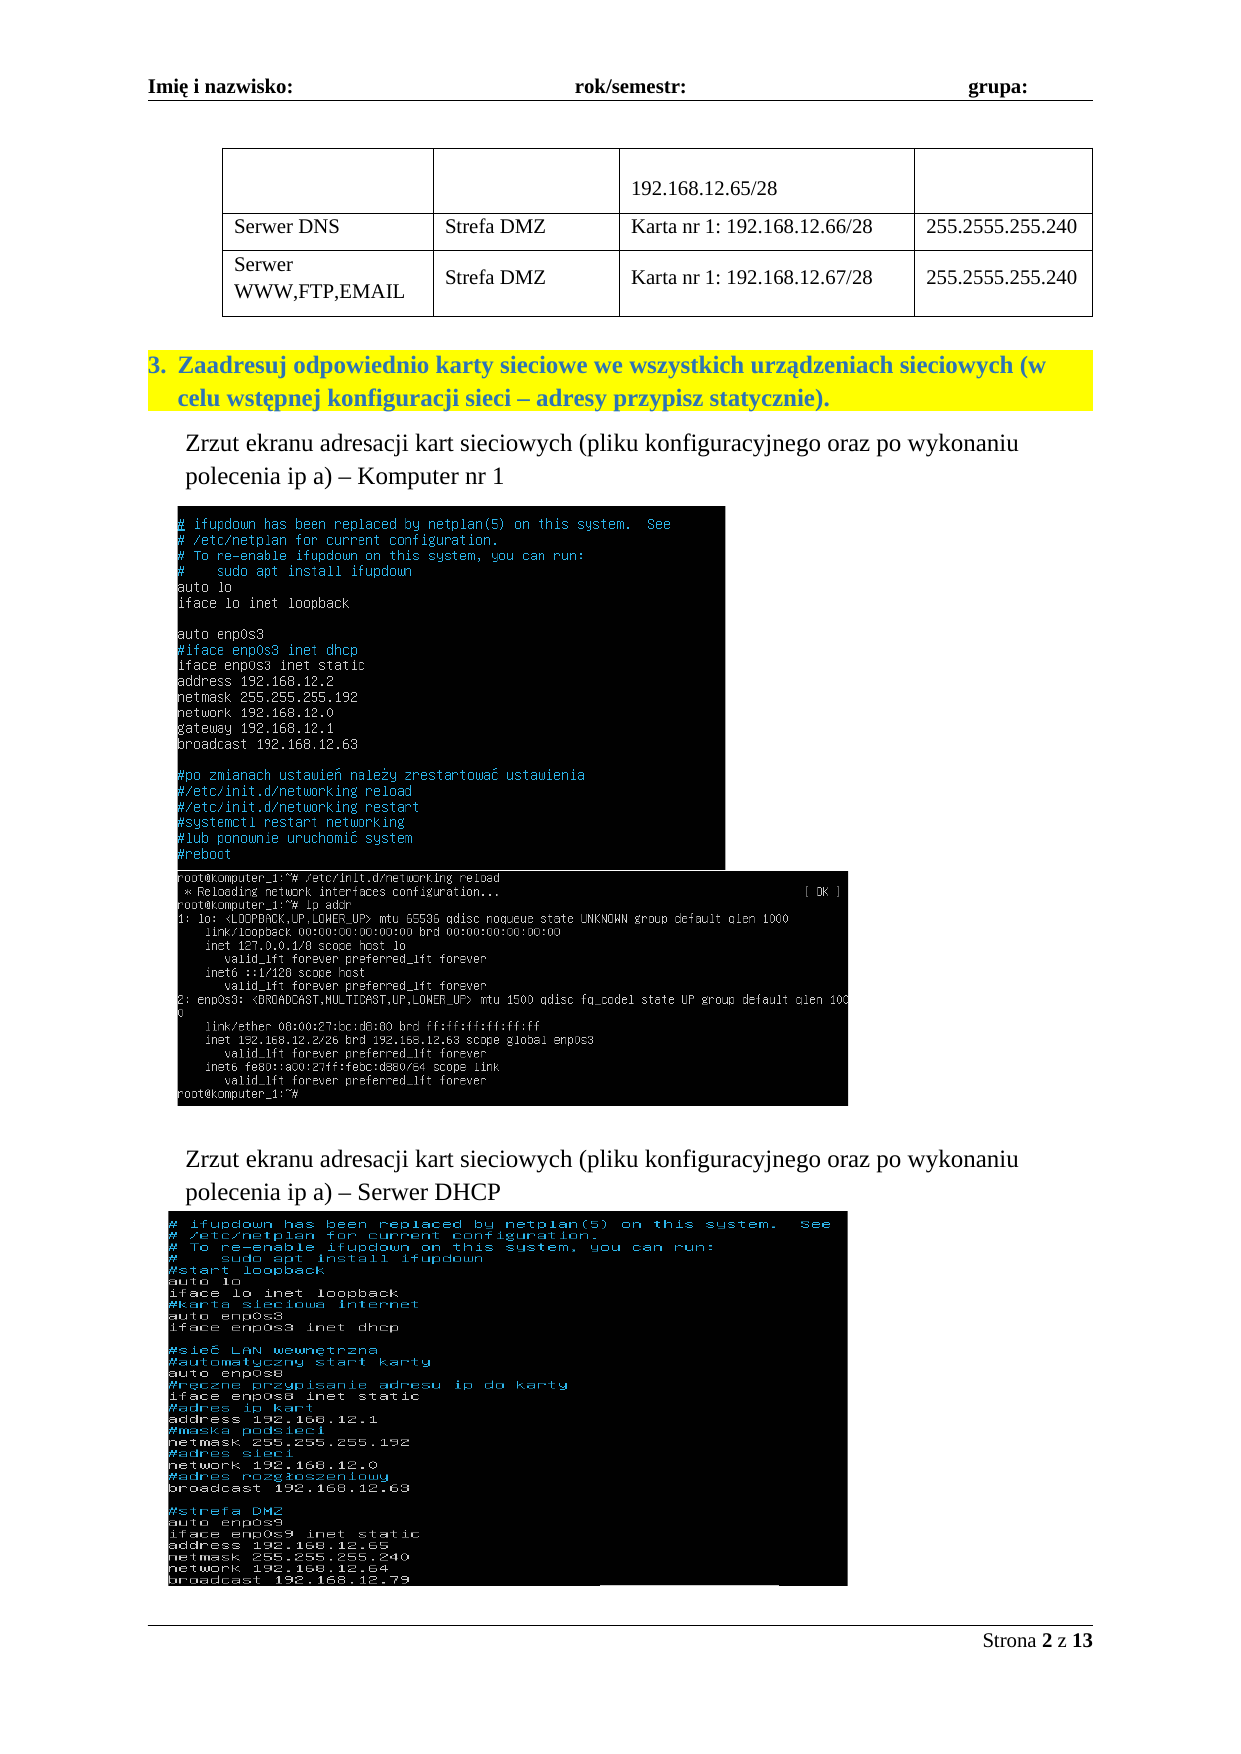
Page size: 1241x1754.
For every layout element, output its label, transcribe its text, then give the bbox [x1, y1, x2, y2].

table_cell Strefa DMZ [434, 251, 619, 316]
list Zaadresuj odpowiednio karty sieciowe we wszystkich urządzeniach sieciowych (w celu wstępnej konfiguracji sieci – adresy przypisz statycznie). [148, 350, 1093, 411]
table_cell [915, 149, 1092, 213]
picture [177, 506, 726, 870]
text Zrzut ekranu adresacji kart sieciowych (pliku konfiguracyjnego oraz po wykonaniu polecenia ip a) – Serwer DHCP [185, 1144, 1093, 1206]
picture [168, 1211, 848, 1586]
picture [177, 871, 849, 1106]
table_cell Karta nr 1: 192.168.12.66/28 [620, 214, 914, 250]
table_cell Serwer WWW,FTP,EMAIL [223, 251, 433, 316]
table_cell Karta nr 1: 192.168.12.67/28 [620, 251, 914, 316]
table_cell Serwer DNS [223, 214, 433, 250]
table_cell 255.2555.255.240 [915, 251, 1092, 316]
table_cell 192.168.12.65/28 [620, 149, 914, 213]
table_cell [434, 149, 619, 213]
table_cell [223, 149, 433, 213]
table_cell 255.2555.255.240 [915, 214, 1092, 250]
table_cell Strefa DMZ [434, 214, 619, 250]
text Zrzut ekranu adresacji kart sieciowych (pliku konfiguracyjnego oraz po wykonaniu polecenia ip a) – Komputer nr 1 [185, 428, 1093, 490]
